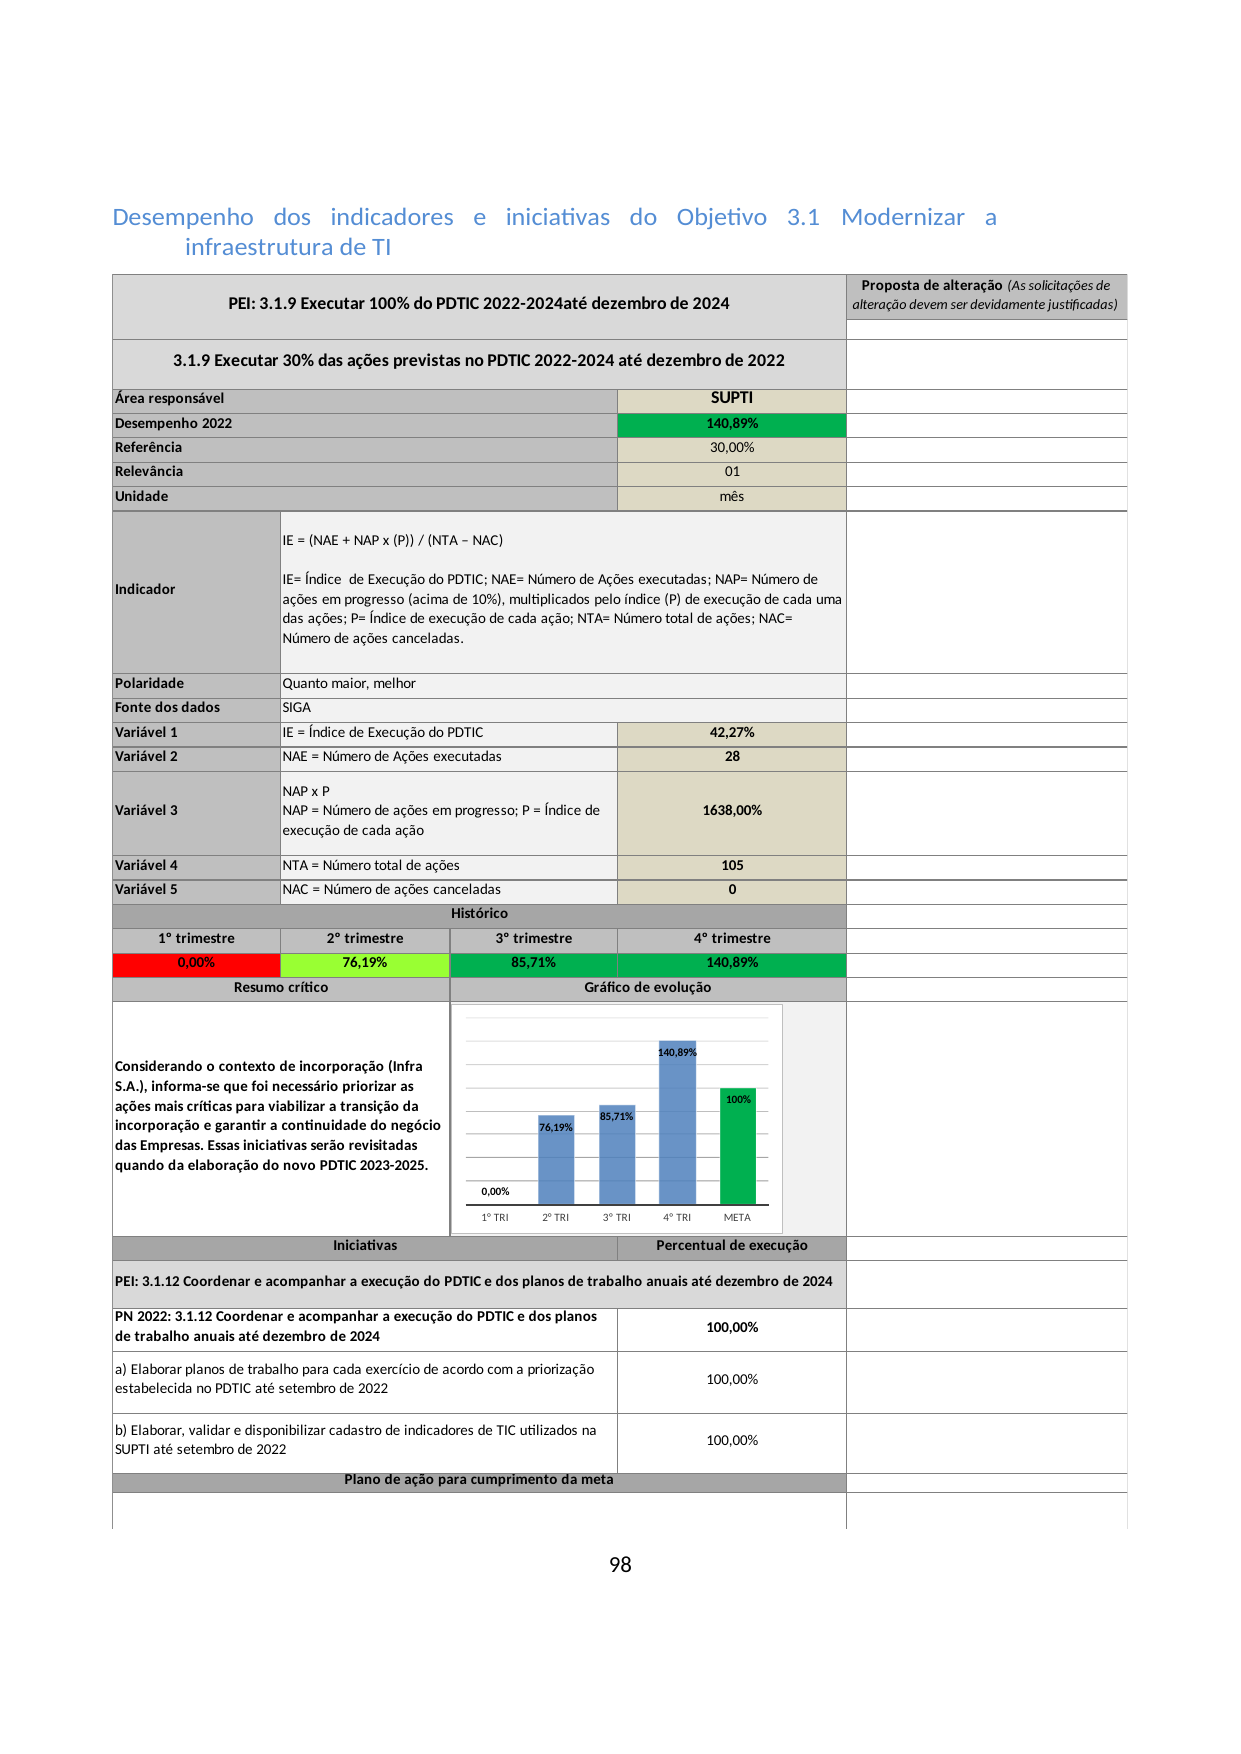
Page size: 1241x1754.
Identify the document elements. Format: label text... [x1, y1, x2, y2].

subtitle Desempenho dos indicadores e iniciativas do Objetivo 3.1 Modernizar a infraestrutura de TI [112, 201, 997, 262]
